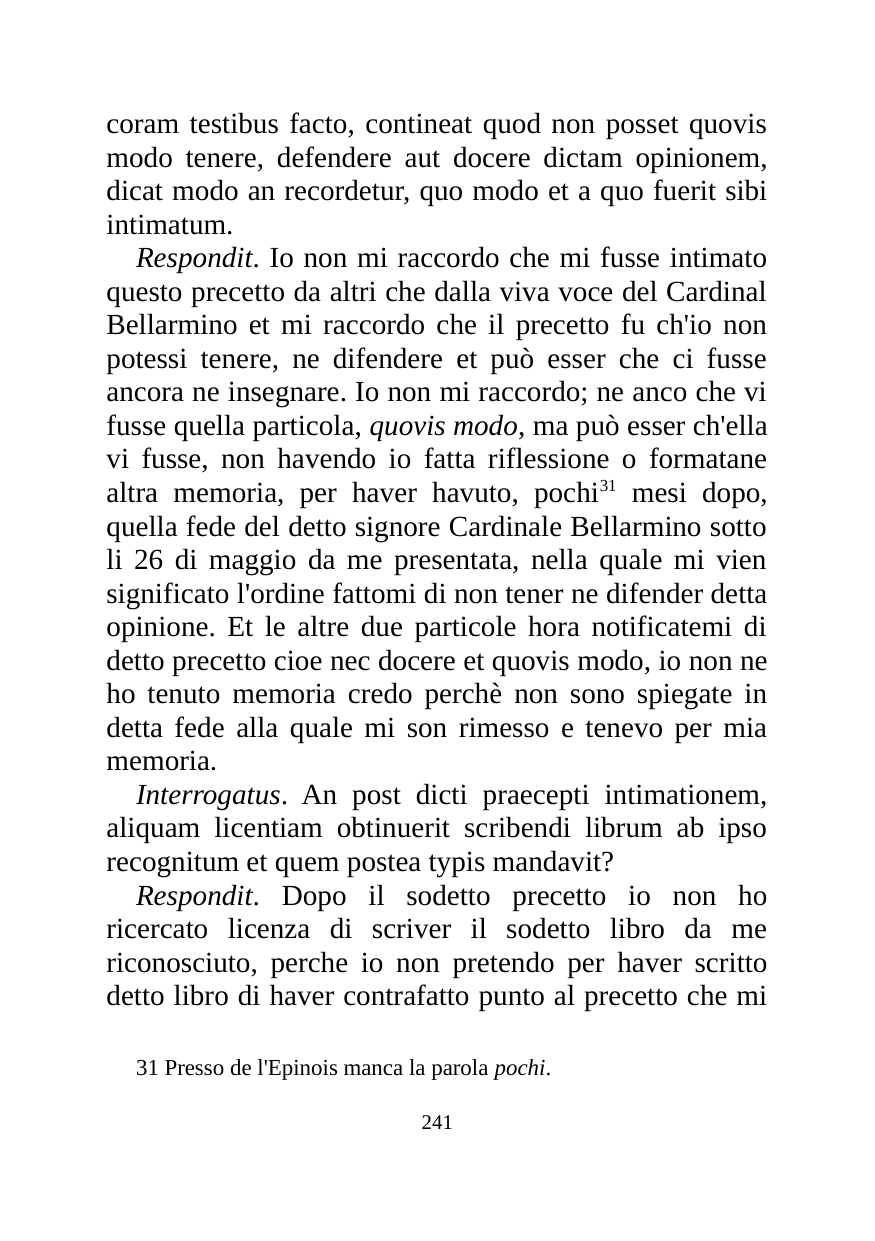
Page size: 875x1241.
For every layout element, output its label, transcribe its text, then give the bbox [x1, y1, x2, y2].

text Respondit. Io non mi raccordo che mi fusse intimato questo precetto da altri che dalla viva voce del Cardinal Bellarmino et mi raccordo che il precetto fu ch'io non potessi tenere, ne difendere et può esser che ci fusse ancora ne insegnare. Io non mi raccordo; ne anco che vi fusse quella particola, quovis modo, ma può esser ch'ella vi fusse, non havendo io fatta riflessione o formatane altra memoria, per haver havuto, pochi mesi dopo, quella fede del detto signore Cardinale Bellarmino sotto li 26 di maggio da me presentata, nella quale mi vien significato l'ordine fattomi di non tener ne difender detta opinione. Et le altre due particole hora notificatemi di detto precetto cioe nec docere et quovis modo, io non ne ho tenuto memoria credo perchè non sono spiegate in detta fede alla quale mi son rimesso e tenevo per mia memoria. [106, 240, 768, 777]
text Presso de l'Epinois manca la parola pochi. [106, 1054, 768, 1080]
text Respondit. Dopo il sodetto precetto io non ho ricercato licenza di scriver il sodetto libro da me riconosciuto, perche io non pretendo per haver scritto detto libro di haver contrafatto punto al precetto che mi [106, 878, 768, 1012]
text coram testibus facto, contineat quod non posset quovis modo tenere, defendere aut docere dictam opinionem, dicat modo an recordetur, quo modo et a quo fuerit sibi intimatum. [106, 106, 768, 240]
text Interrogatus. An post dicti praecepti intimationem, aliquam licentiam obtinuerit scribendi librum ab ipso recognitum et quem postea typis mandavit? [106, 777, 768, 878]
